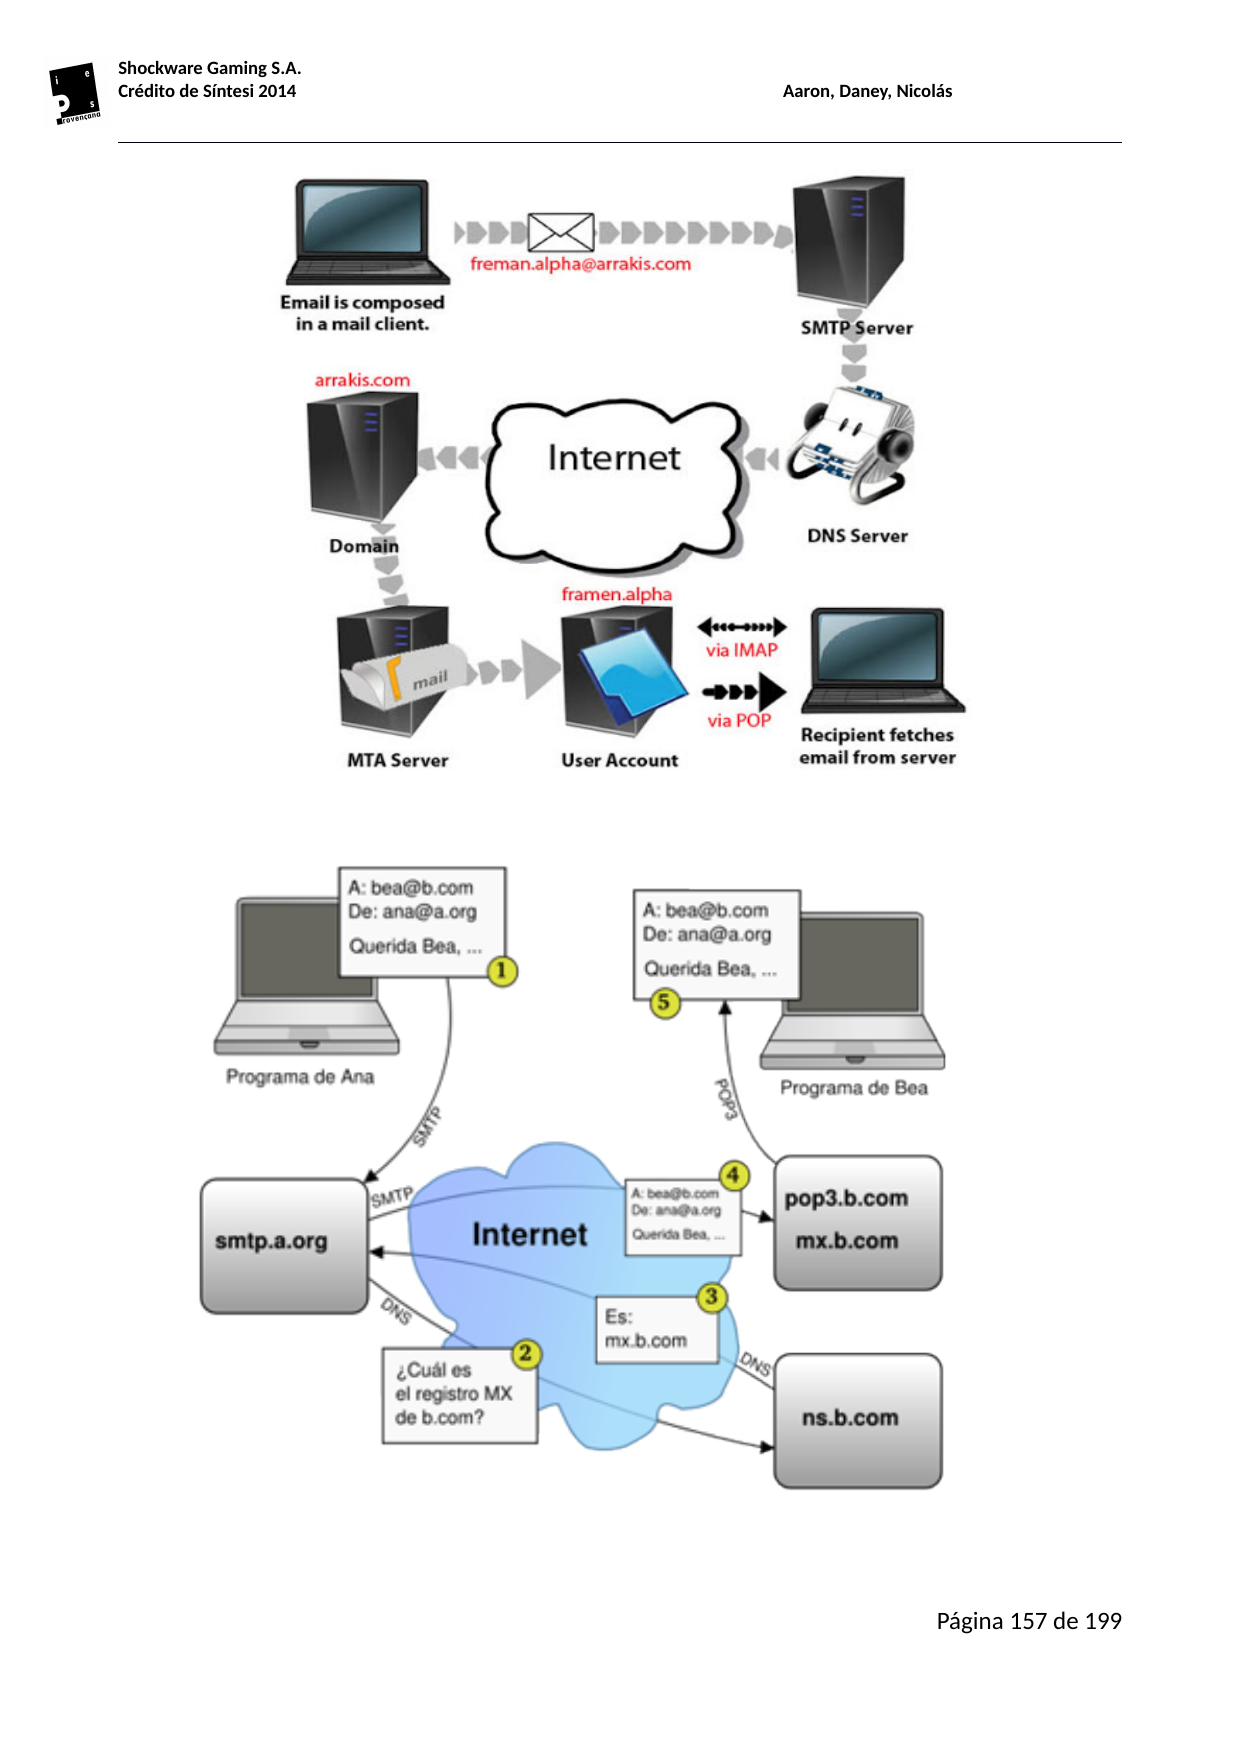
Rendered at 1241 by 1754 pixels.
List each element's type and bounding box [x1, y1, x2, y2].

picture [43, 56, 110, 130]
picture [258, 169, 983, 779]
picture [156, 829, 990, 1522]
